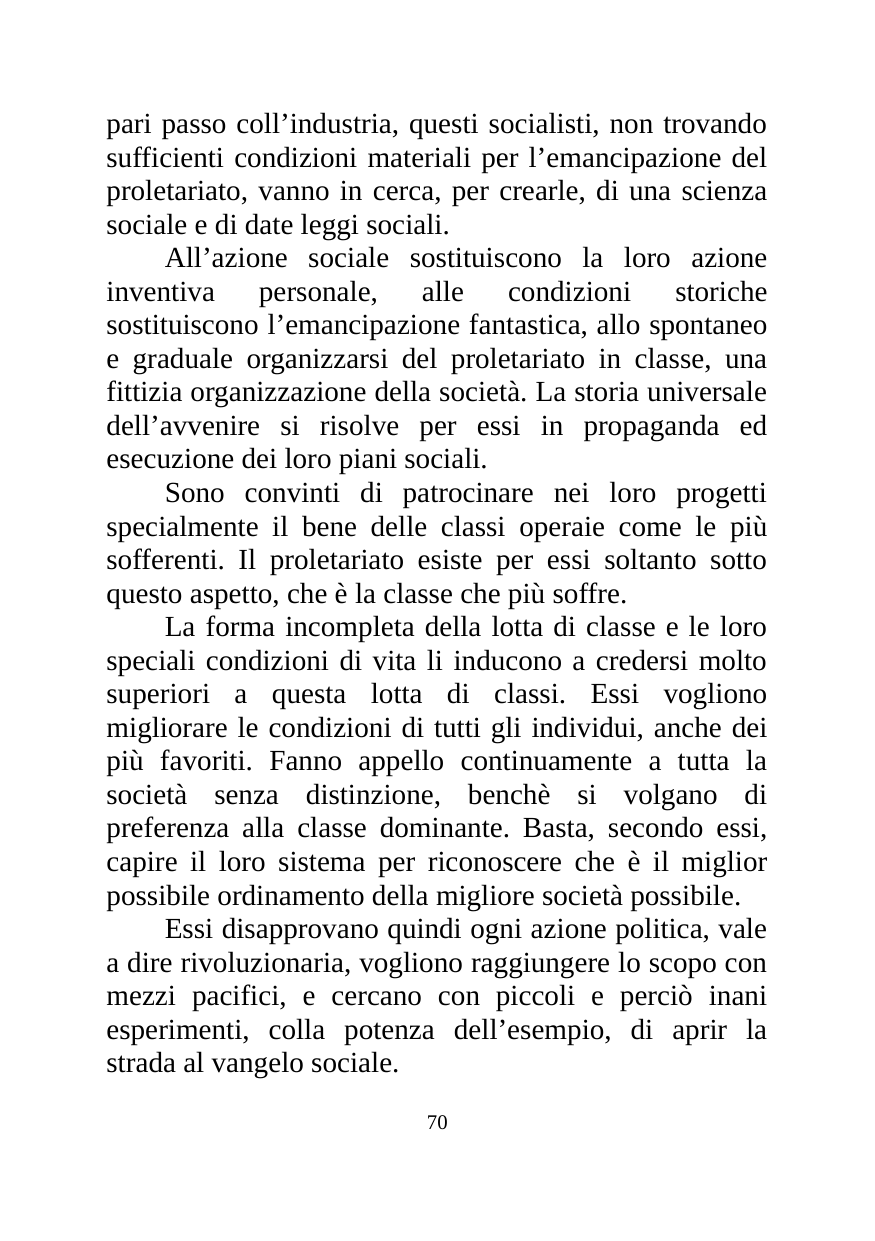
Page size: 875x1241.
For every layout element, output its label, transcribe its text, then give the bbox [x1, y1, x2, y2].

text Essi disapprovano quindi ogni azione politica, vale a dire rivoluzionaria, vogliono raggiungere lo scopo con mezzi pacifici, e cercano con piccoli e perciò inani esperimenti, colla potenza dell’esempio, di aprir la strada al vangelo sociale. [106, 911, 768, 1079]
text Sono convinti di patrocinare nei loro progetti specialmente il bene delle classi operaie come le più sofferenti. Il proletariato esiste per essi soltanto sotto questo aspetto, che è la classe che più soffre. [106, 475, 768, 609]
text pari passo coll’industria, questi socialisti, non trovando sufficienti condizioni materiali per l’emancipazione del proletariato, vanno in cerca, per crearle, di una scienza sociale e di date leggi sociali. [106, 106, 768, 240]
text All’azione sociale sostituiscono la loro azione inventiva personale, alle condizioni storiche sostituiscono l’emancipazione fantastica, allo spontaneo e graduale organizzarsi del proletariato in classe, una fittizia organizzazione della società. La storia universale dell’avvenire si risolve per essi in propaganda ed esecuzione dei loro piani sociali. [106, 240, 768, 475]
text La forma incompleta della lotta di classe e le loro speciali condizioni di vita li inducono a credersi molto superiori a questa lotta di classi. Essi vogliono migliorare le condizioni di tutti gli individui, anche dei più favoriti. Fanno appello continuamente a tutta la società senza distinzione, benchè si volgano di preferenza alla classe dominante. Basta, secondo essi, capire il loro sistema per riconoscere che è il miglior possibile ordinamento della migliore società possibile. [106, 609, 768, 911]
